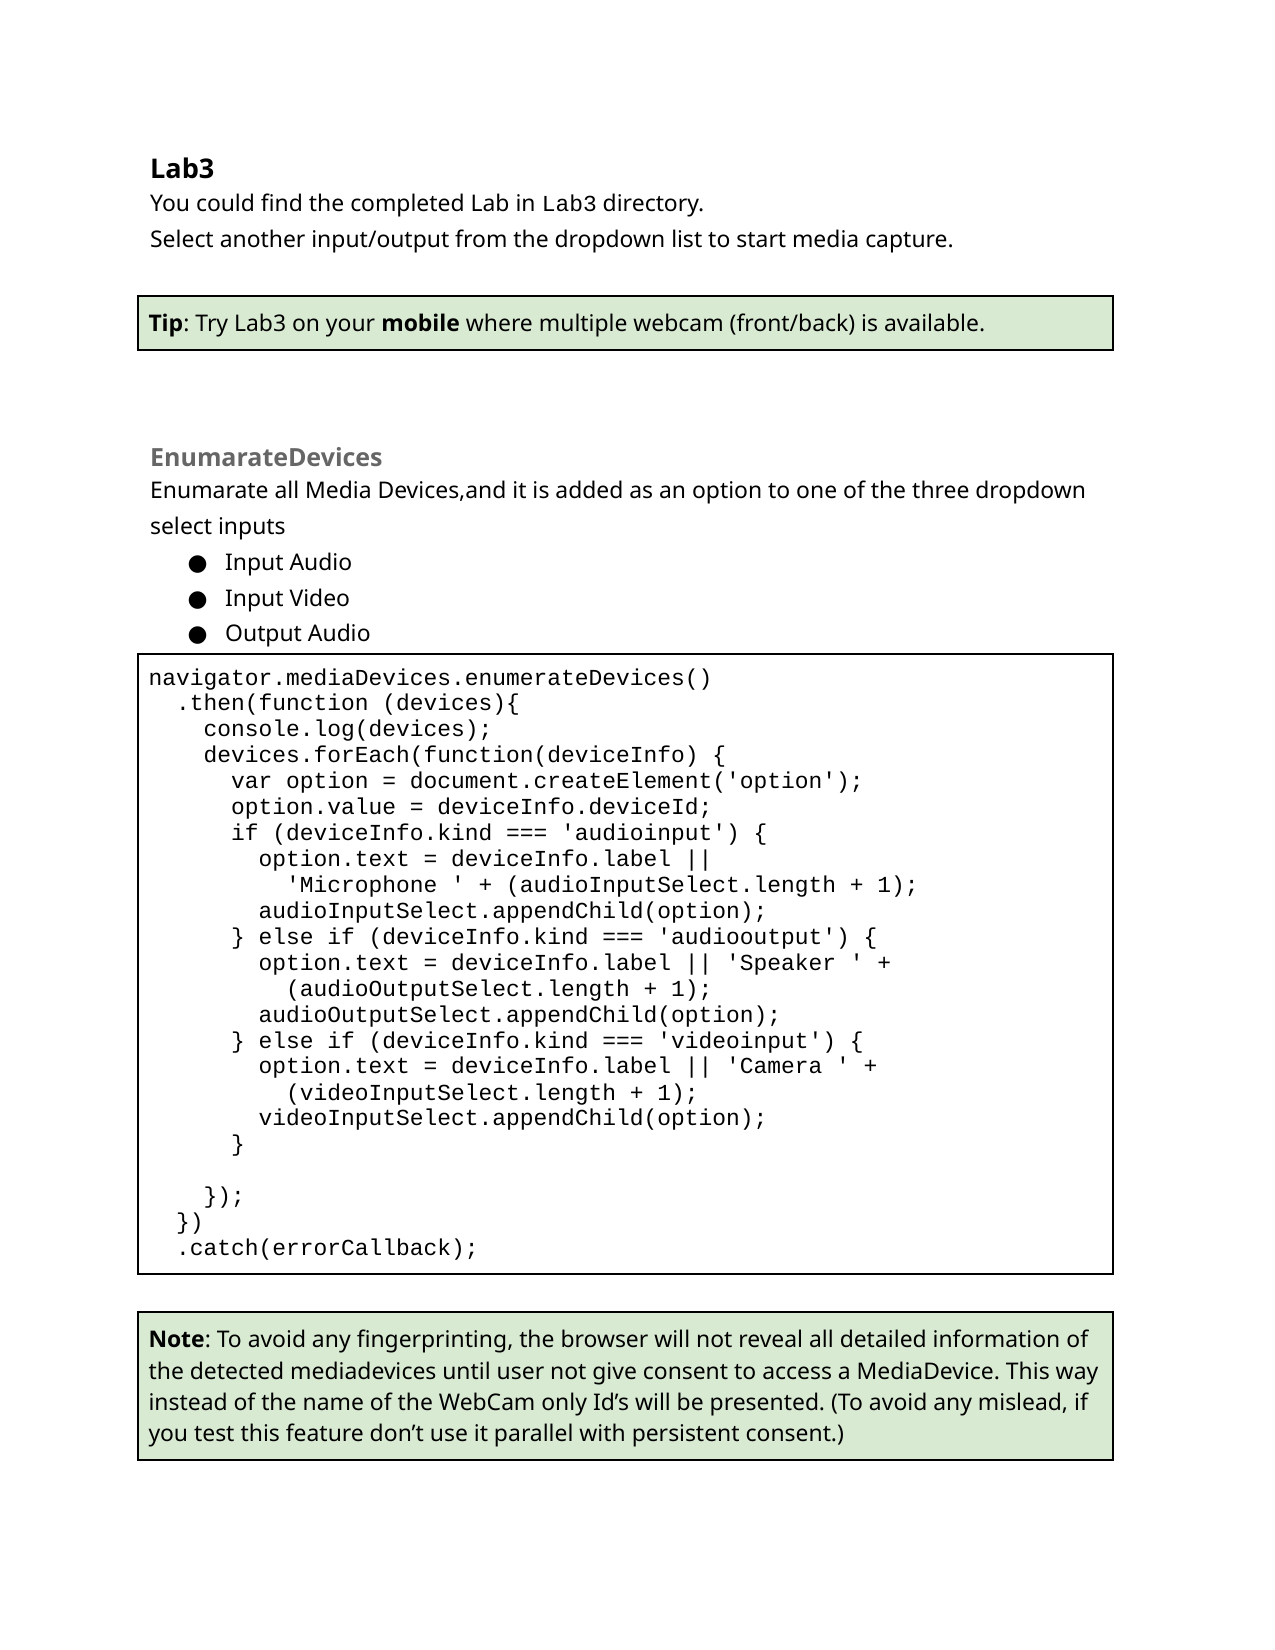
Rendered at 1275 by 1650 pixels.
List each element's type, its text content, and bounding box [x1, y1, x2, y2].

list Input Audio [187, 546, 1125, 577]
table_header navigator.mediaDevices.enumerateDevices() .then(function (devices){ console.log(devices); devices.forEach(function(deviceInfo) { var option = document.createElement('option'); option.value = deviceInfo.deviceId; if (deviceInfo.kind === 'audioinput') { option.text = deviceInfo.label || 'Microphone ' + (audioInputSelect.length + 1); audioInputSelect.appendChild(option); } else if (deviceInfo.kind === 'audiooutput') { option.text = deviceInfo.label || 'Speaker ' + (audioOutputSelect.length + 1); audioOutputSelect.appendChild(option); } else if (deviceInfo.kind === 'videoinput') { option.text = deviceInfo.label || 'Camera ' + (videoInputSelect.length + 1); videoInputSelect.appendChild(option); } }); }) .catch(errorCallback); [139, 655, 1112, 1273]
table_header Tip: Try Lab3 on your mobile where multiple webcam (front/back) is available. [139, 297, 1112, 349]
text Enumarate all Media Devices,and it is added as an option to one of the three dropdown select inputs [150, 474, 1125, 541]
list Input Video [187, 581, 1125, 613]
text You could find the completed Lab in Lab3 directory. [150, 187, 1125, 218]
subtitle Lab3 [150, 150, 1125, 187]
table_header Note: To avoid any fingerprinting, the browser will not reveal all detailed information of the detected mediadevices until user not give consent to access a MediaDevice. This way instead of the name of the WebCam only Id’s will be presented. (To avoid any mislead, if you test this feature don’t use it parallel with persistent consent.) [139, 1313, 1112, 1459]
list Output Audio [187, 617, 1125, 649]
text Select another input/output from the dropdown list to start media capture. [150, 223, 1125, 254]
subtitle EnumarateDevices [150, 439, 1125, 474]
